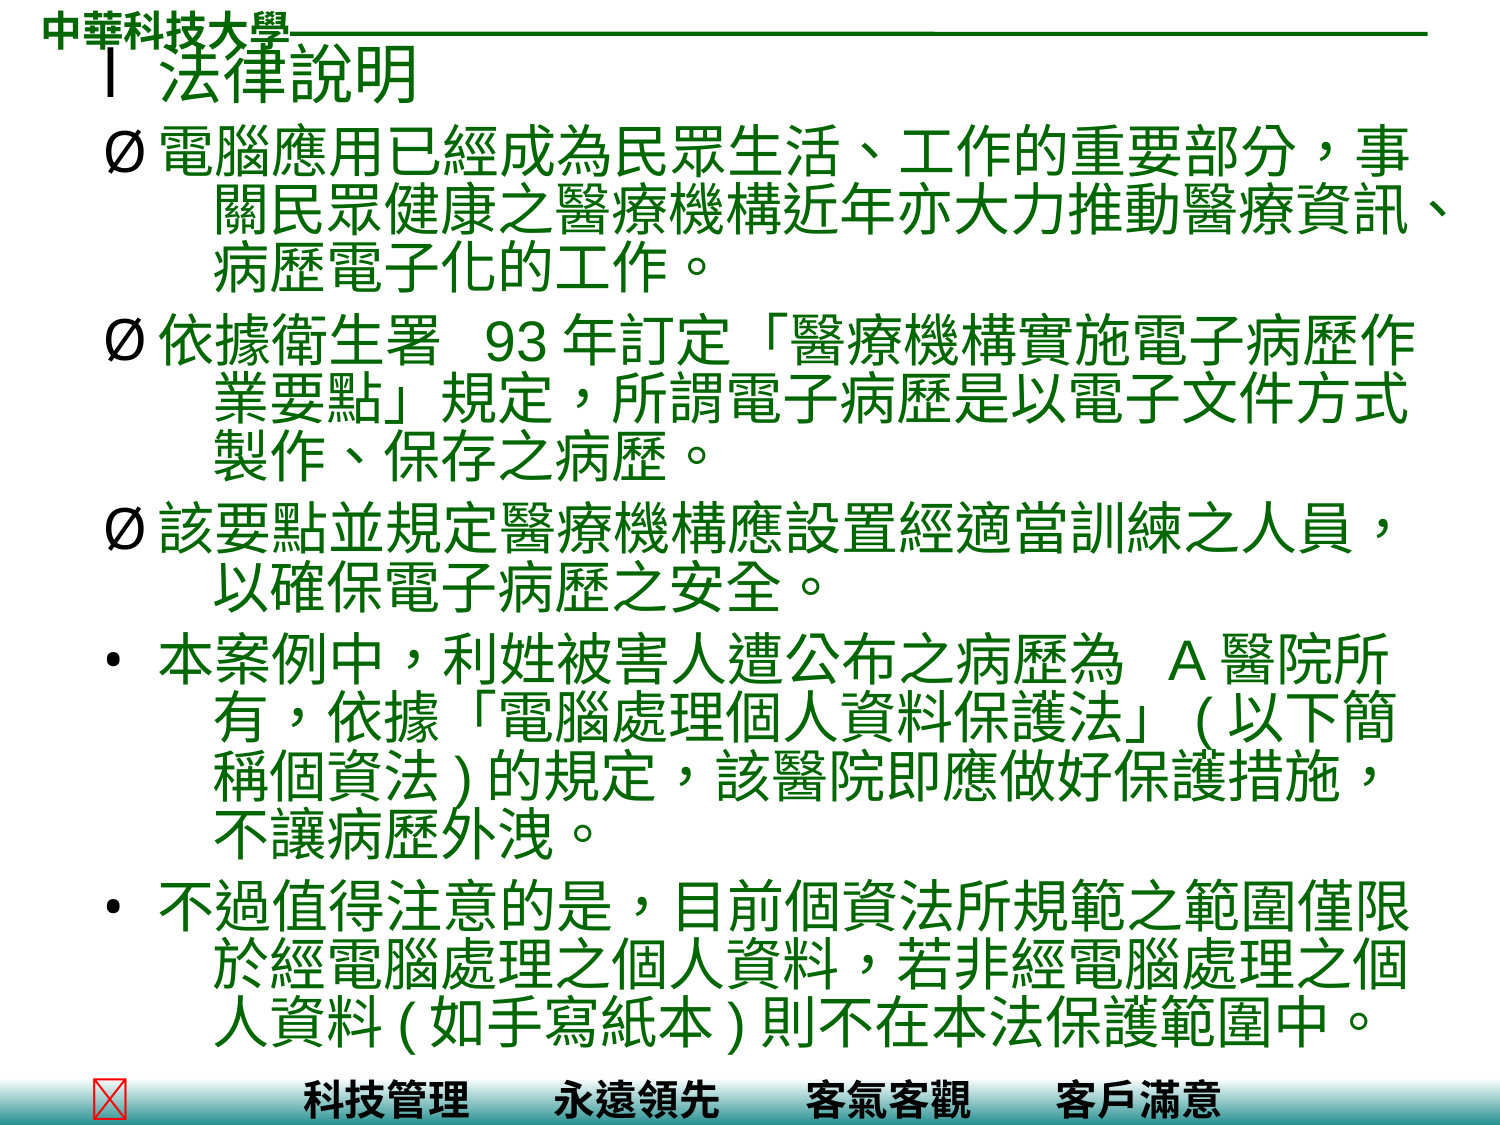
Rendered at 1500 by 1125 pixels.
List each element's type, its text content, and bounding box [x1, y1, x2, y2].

list 法律說明 電腦應用已經成為民眾生活、工作的重要部分，事關民眾健康之醫療機構近年亦大力推動醫療資訊、病歷電子化的工作。 依據衛生署 93年訂定「醫療機構實施電子病歷作業要點」規定，所謂電子病歷是以電子文件方式製作、保存之病歷。 該要點並規定醫療機構應設置經適當訓練之人員，以確保電子病歷之安全。 本案例中，利姓被害人遭公布之病歷為 A醫院所有，依據「電腦處理個人資料保護法」(以下簡稱個資法)的規定，該醫院即應做好保護措施，不讓病歷外洩。 不過值得注意的是，目前個資法所規範之範圍僅限於經電腦處理之個人資料，若非經電腦處理之個人資料(如手寫紙本)則不在本法保護範圍中。 [87, 37, 1438, 1125]
